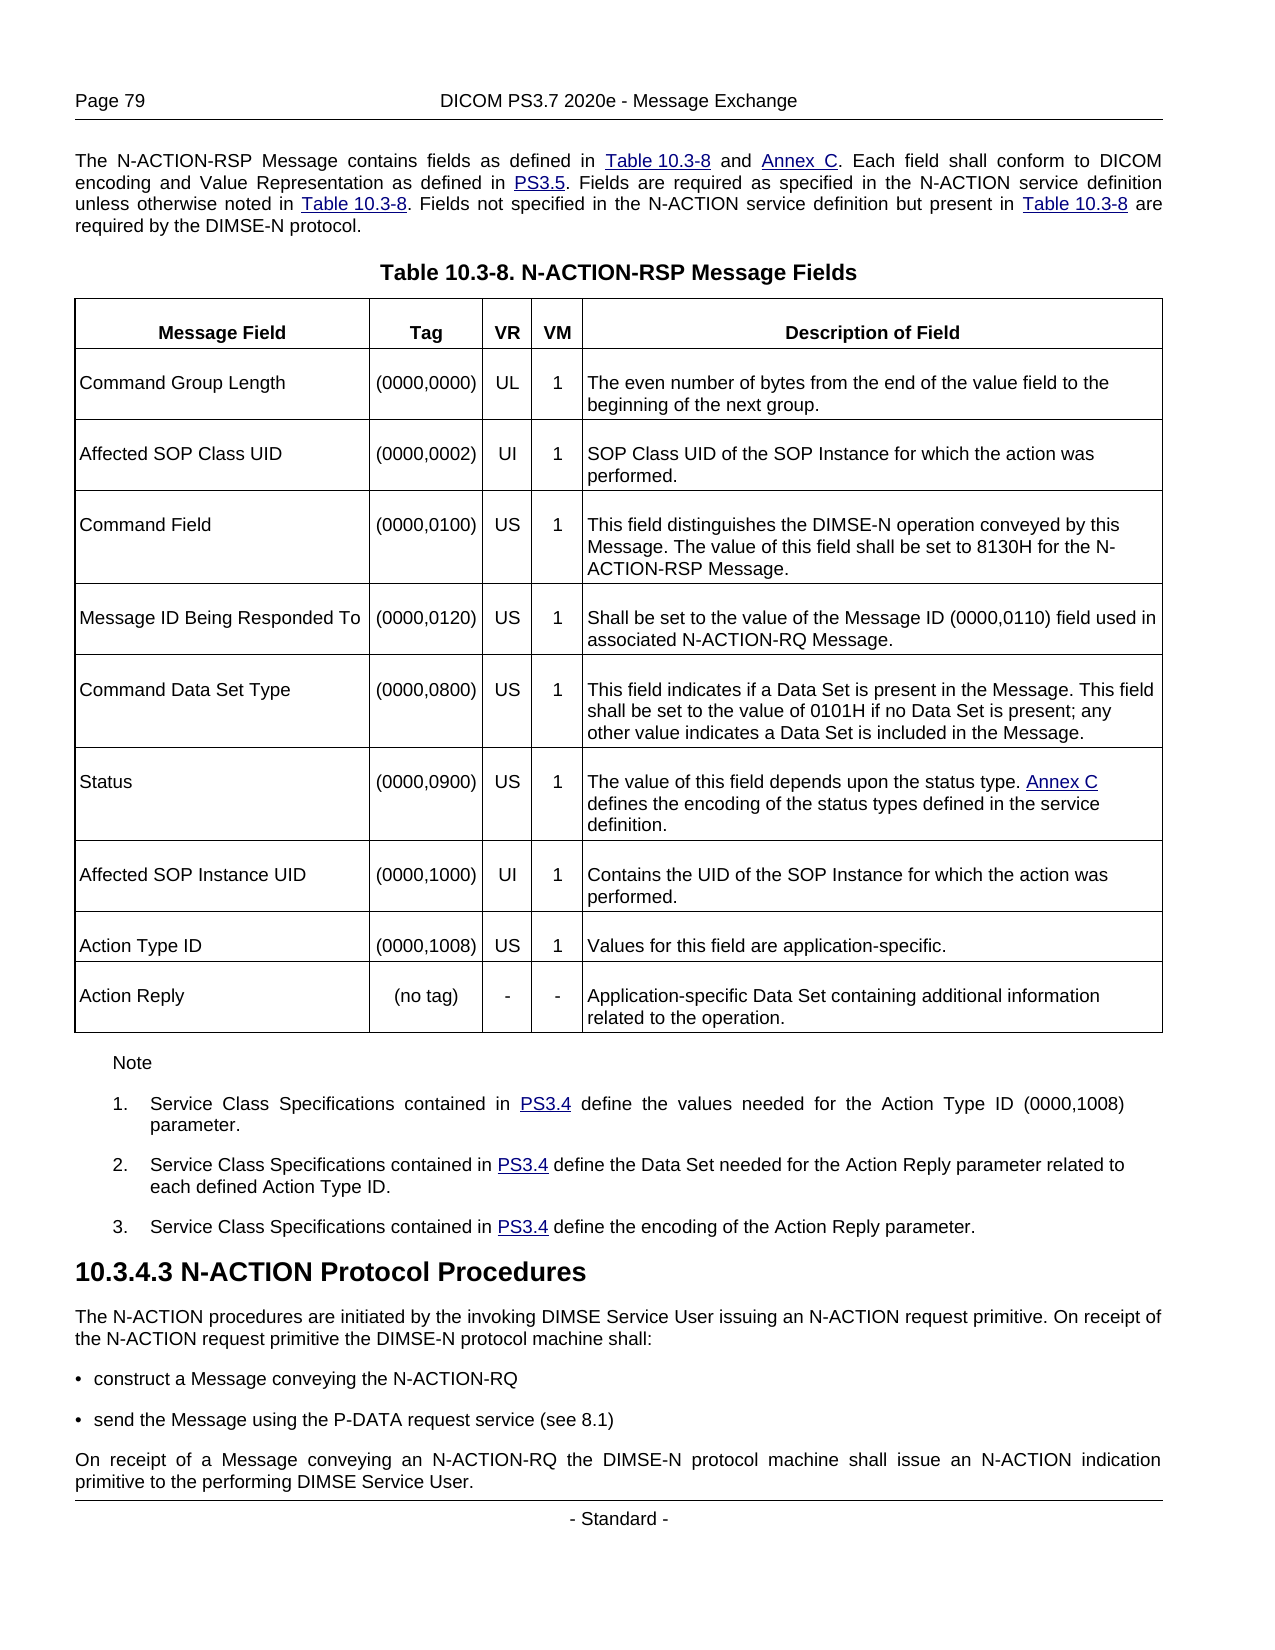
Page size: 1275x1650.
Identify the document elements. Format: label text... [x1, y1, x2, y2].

text Note [112, 1052, 1125, 1073]
table_cell 1 [532, 491, 582, 583]
text 10.3.4.3 N-ACTION Protocol Procedures [75, 1256, 1162, 1288]
table_cell US [483, 491, 531, 583]
table_cell 1 [532, 349, 582, 419]
text 2. Service Class Specifications contained in PS3.4 define the Data Set needed for the Action Reply parameter related to each defined Action Type ID. [112, 1154, 1125, 1197]
table_cell Contains the UID of the SOP Instance for which the action was performed. [583, 841, 1162, 911]
table_cell Affected SOP Class UID [76, 420, 369, 490]
table_cell UI [483, 841, 531, 911]
text 3. Service Class Specifications contained in PS3.4 define the encoding of the Action Reply parameter. [112, 1216, 1125, 1238]
table_cell Action Reply [76, 962, 369, 1032]
text On receipt of a Message conveying an N-ACTION-RQ the DIMSE-N protocol machine shall issue an N-ACTION indication primitive to the performing DIMSE Service User. [75, 1449, 1162, 1492]
table_cell 1 [532, 841, 582, 911]
table_cell This field distinguishes the DIMSE-N operation conveyed by this Message. The value of this field shall be set to 8130H for the N-ACTION-RSP Message. [583, 491, 1162, 583]
table_cell (0000,1000) [370, 841, 482, 911]
table_cell Status [76, 748, 369, 840]
table_cell (0000,0900) [370, 748, 482, 840]
table_cell US [483, 748, 531, 840]
table_cell (0000,0800) [370, 655, 482, 747]
table_cell Action Type ID [76, 912, 369, 961]
table_cell 1 [532, 748, 582, 840]
table_cell (no tag) [370, 962, 482, 1032]
table_cell Affected SOP Instance UID [76, 841, 369, 911]
table_cell UI [483, 420, 531, 490]
table_cell The even number of bytes from the end of the value field to the beginning of the next group. [583, 349, 1162, 419]
table_header Tag [370, 299, 482, 348]
table_cell Message ID Being Responded To [76, 584, 369, 654]
table_cell SOP Class UID of the SOP Instance for which the action was performed. [583, 420, 1162, 490]
table_cell 1 [532, 584, 582, 654]
table_cell (0000,1008) [370, 912, 482, 961]
table_cell Shall be set to the value of the Message ID (0000,0110) field used in associated N-ACTION-RQ Message. [583, 584, 1162, 654]
table_cell Command Field [76, 491, 369, 583]
text Table 10.3-8. N-ACTION-RSP Message Fields [75, 259, 1162, 284]
table_cell This field indicates if a Data Set is present in the Message. This field shall be set to the value of 0101H if no Data Set is present; any other value indicates a Data Set is included in the Message. [583, 655, 1162, 747]
table_cell (0000,0002) [370, 420, 482, 490]
text The N-ACTION procedures are initiated by the invoking DIMSE Service User issuing an N-ACTION request primitive. On receipt of the N-ACTION request primitive the DIMSE-N protocol machine shall: [75, 1306, 1162, 1349]
table_cell US [483, 584, 531, 654]
table_cell US [483, 655, 531, 747]
table_header Message Field [76, 299, 369, 348]
table_cell - [532, 962, 582, 1032]
table_cell Command Data Set Type [76, 655, 369, 747]
table_cell 1 [532, 912, 582, 961]
table_cell 1 [532, 420, 582, 490]
table_header VM [532, 299, 582, 348]
table_cell 1 [532, 655, 582, 747]
table_cell Values for this field are application-specific. [583, 912, 1162, 961]
table_cell US [483, 912, 531, 961]
table_cell (0000,0120) [370, 584, 482, 654]
text 1. Service Class Specifications contained in PS3.4 define the values needed for the Action Type ID (0000,1008) parameter. [112, 1092, 1125, 1135]
table_cell The value of this field depends upon the status type. Annex C defines the encoding of the status types defined in the service definition. [583, 748, 1162, 840]
table_header Description of Field [583, 299, 1162, 348]
table_cell (0000,0100) [370, 491, 482, 583]
table_cell (0000,0000) [370, 349, 482, 419]
text • construct a Message conveying the N-ACTION-RQ [75, 1368, 1162, 1390]
table_cell Application-specific Data Set containing additional information related to the operation. [583, 962, 1162, 1032]
table_cell - [483, 962, 531, 1032]
text The N-ACTION-RSP Message contains fields as defined in Table 10.3-8 and Annex C. Each field shall conform to DICOM encoding and Value Representation as defined in PS3.5. Fields are required as specified in the N-ACTION service definition unless otherwise noted in Table 10.3-8. Fields not specified in the N-ACTION service definition but present in Table 10.3-8 are required by the DIMSE-N protocol. [75, 150, 1162, 236]
table_cell UL [483, 349, 531, 419]
text • send the Message using the P-DATA request service (see 8.1) [75, 1408, 1162, 1430]
table_cell Command Group Length [76, 349, 369, 419]
table_header VR [483, 299, 531, 348]
